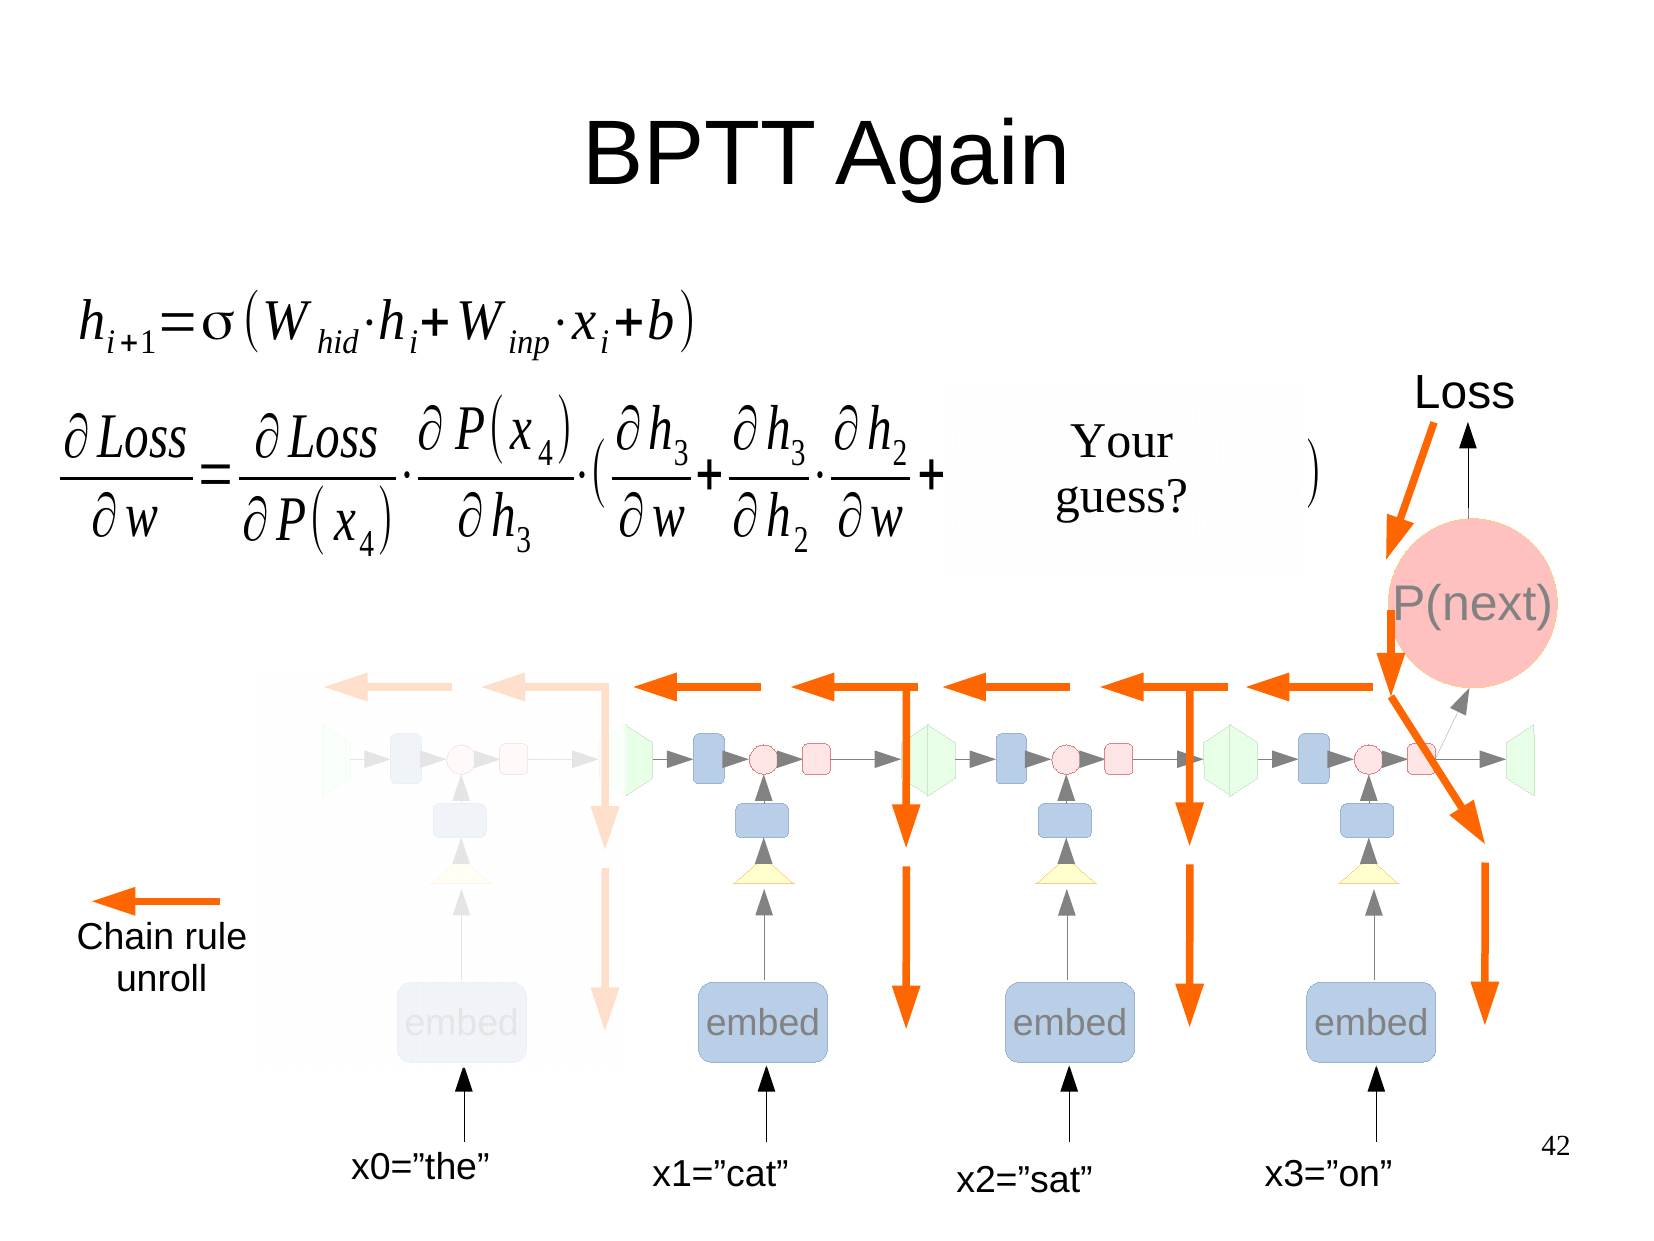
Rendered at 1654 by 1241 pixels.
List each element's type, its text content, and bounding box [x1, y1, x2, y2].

text_box x2=”sat” [941, 1150, 1168, 1208]
chart [45, 389, 945, 564]
chart [65, 285, 711, 361]
text_box x3=”on” [1249, 1144, 1464, 1202]
text_box Loss [1399, 357, 1531, 447]
text_box x1=”cat” [637, 1144, 847, 1202]
title BPTT Again [82, 49, 1571, 257]
picture [160, 384, 1592, 1068]
text_box Your guess? [1009, 413, 1234, 525]
chart [1299, 389, 1334, 564]
text_box Chain rule unroll [61, 908, 252, 1007]
text_box x0=”the” [336, 1138, 546, 1196]
